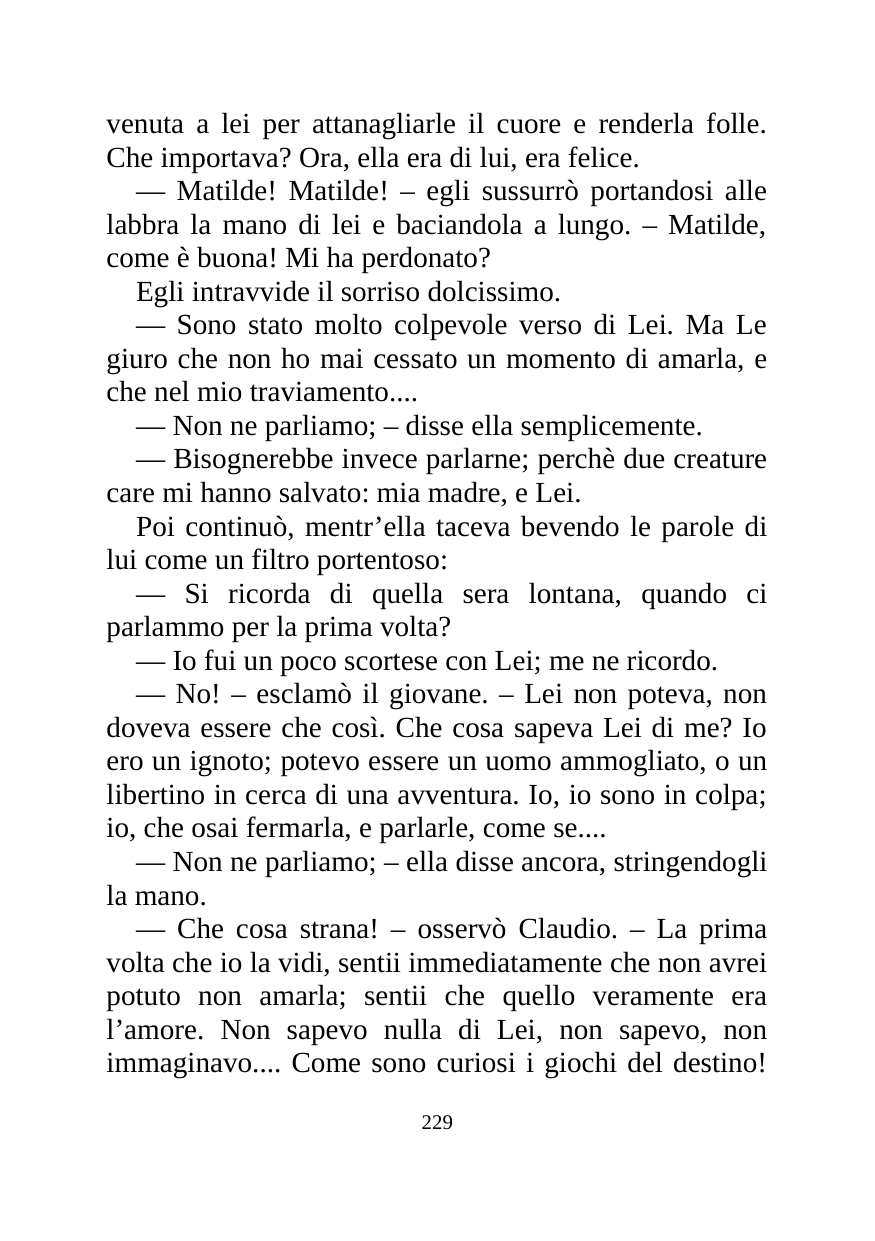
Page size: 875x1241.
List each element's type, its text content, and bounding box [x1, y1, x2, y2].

text — Che cosa strana! – osservò Claudio. – La prima volta che io la vidi, sentii immediatamente che non avrei potuto non amarla; sentii che quello veramente era l’amore. Non sapevo nulla di Lei, non sapevo, non immaginavo.... Come sono curiosi i giochi del destino! [106, 911, 768, 1079]
text — Io fui un poco scortese con Lei; me ne ricordo. [106, 643, 768, 676]
text — Non ne parliamo; – disse ella semplicemente. [106, 408, 768, 442]
text — Sono stato molto colpevole verso di Lei. Ma Le giuro che non ho mai cessato un momento di amarla, e che nel mio traviamento.... [106, 307, 768, 408]
text — No! – esclamò il giovane. – Lei non poteva, non doveva essere che così. Che cosa sapeva Lei di me? Io ero un ignoto; potevo essere un uomo ammogliato, o un libertino in cerca di una avventura. Io, io sono in colpa; io, che osai fermarla, e parlarle, come se.... [106, 676, 768, 844]
text — Non ne parliamo; – ella disse ancora, stringendogli la mano. [106, 844, 768, 911]
text — Si ricorda di quella sera lontana, quando ci parlammo per la prima volta? [106, 576, 768, 643]
text venuta a lei per attanagliarle il cuore e renderla folle. Che importava? Ora, ella era di lui, era felice. [106, 106, 768, 173]
text Poi continuò, mentr’ella taceva bevendo le parole di lui come un filtro portentoso: [106, 509, 768, 576]
text Egli intravvide il sorriso dolcissimo. [106, 274, 768, 307]
text — Bisognerebbe invece parlarne; perchè due creature care mi hanno salvato: mia madre, e Lei. [106, 442, 768, 509]
text — Matilde! Matilde! – egli sussurrò portandosi alle labbra la mano di lei e baciandola a lungo. – Matilde, come è buona! Mi ha perdonato? [106, 173, 768, 274]
